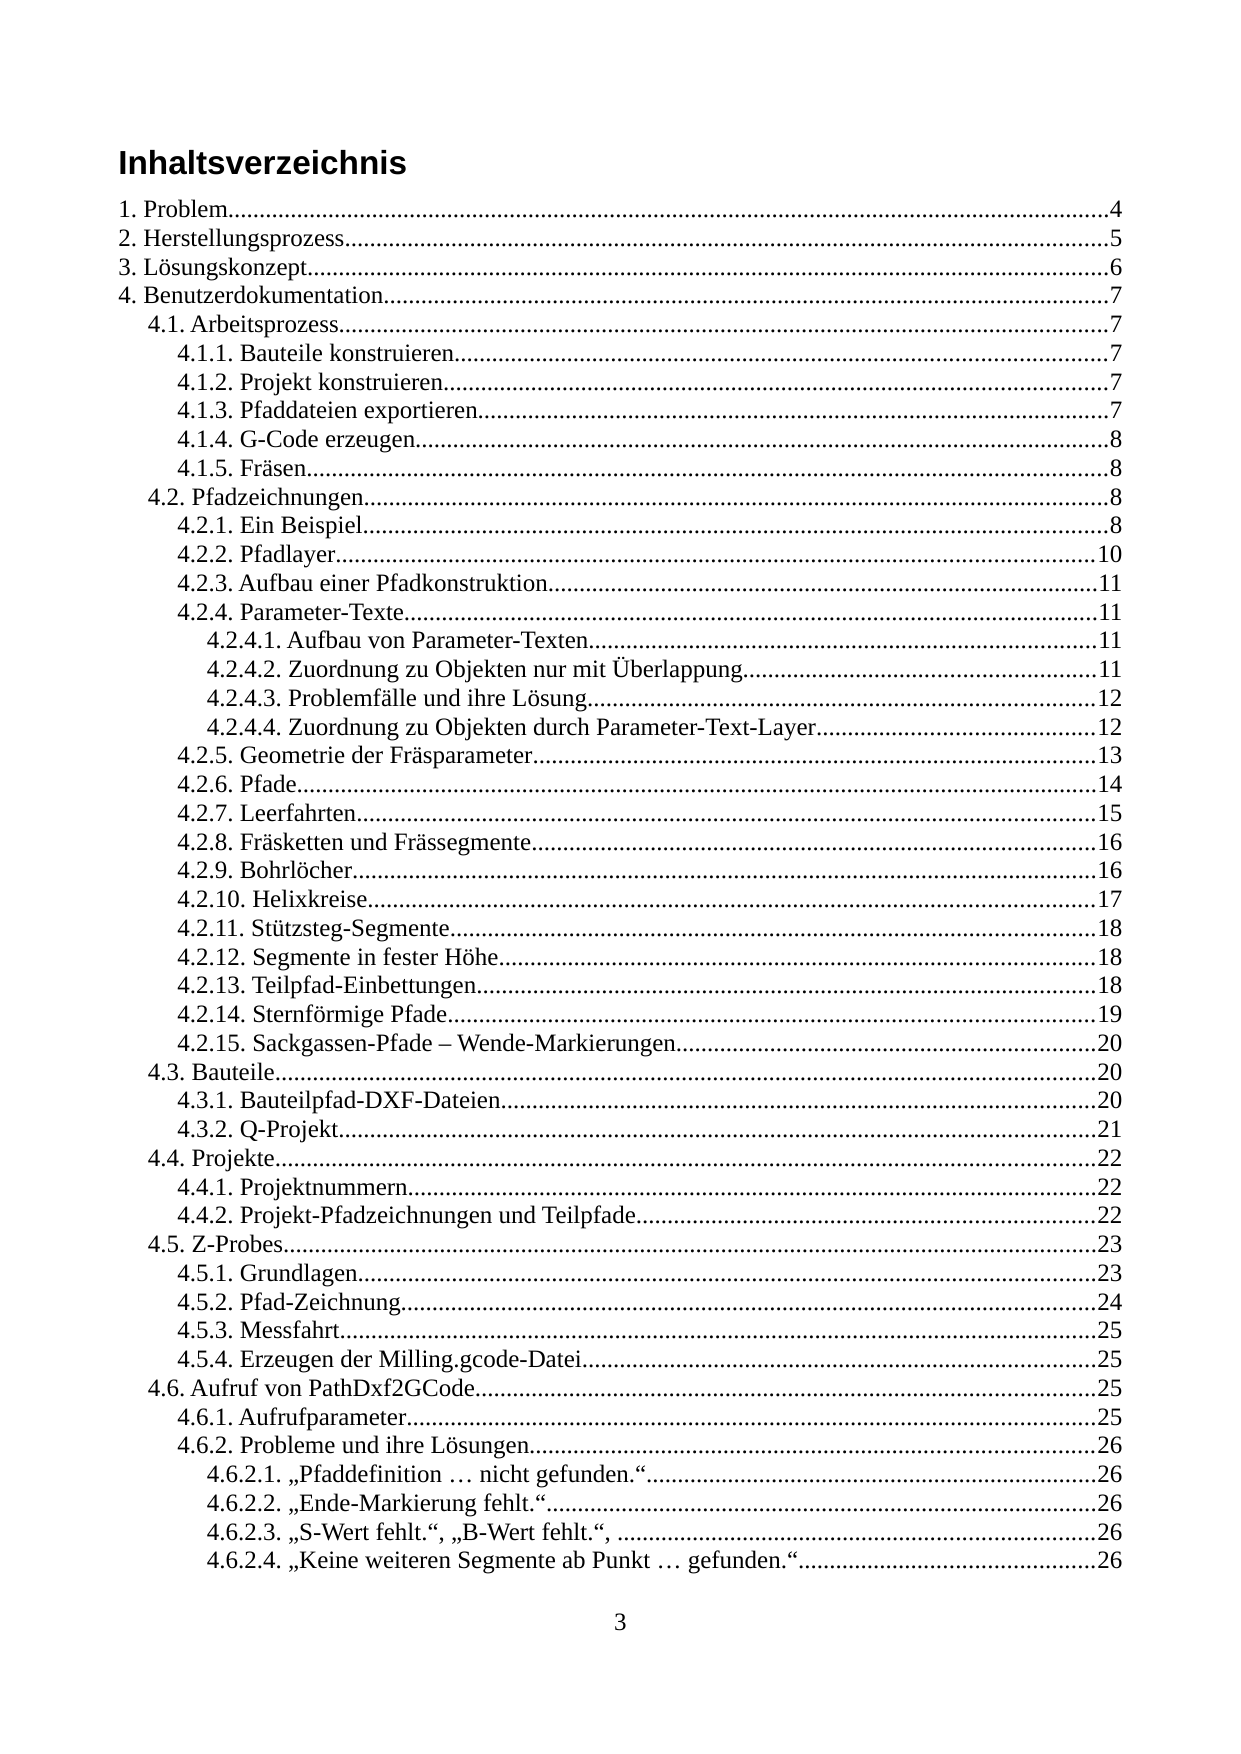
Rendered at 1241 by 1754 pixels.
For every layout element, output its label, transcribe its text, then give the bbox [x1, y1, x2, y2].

text 4.2.4.4. Zuordnung zu Objekten durch Parameter-Text-Layer 12 [207, 712, 1122, 740]
text 4.2.14. Sternförmige Pfade 19 [177, 999, 1122, 1028]
text 4.2.8. Fräsketten und Frässegmente 16 [177, 827, 1122, 855]
text 4.4.1. Projektnummern 22 [177, 1172, 1122, 1200]
text 4. Benutzerdokumentation 7 [118, 280, 1122, 309]
text 4.1.3. Pfaddateien exportieren 7 [177, 395, 1122, 424]
text 4.5.2. Pfad-Zeichnung 24 [177, 1287, 1122, 1315]
text 4.6.2. Probleme und ihre Lösungen 26 [177, 1430, 1122, 1459]
text 4.6.1. Aufrufparameter 25 [177, 1402, 1122, 1430]
text 4.2.7. Leerfahrten 15 [177, 798, 1122, 827]
text 4.1.4. G-Code erzeugen 8 [177, 424, 1122, 453]
text 4.2.3. Aufbau einer Pfadkonstruktion 11 [177, 568, 1122, 597]
text 4.1.1. Bauteile konstruieren 7 [177, 338, 1122, 367]
text 4.2.4. Parameter-Texte 11 [177, 597, 1122, 625]
text 4.3. Bauteile 20 [148, 1057, 1122, 1085]
text 4.2.15. Sackgassen-Pfade – Wende-Markierungen 20 [177, 1028, 1122, 1057]
text 4.2.12. Segmente in fester Höhe 18 [177, 942, 1122, 970]
text 4.6.2.2. „Ende-Markierung fehlt.“ 26 [207, 1488, 1122, 1517]
text 4.2.10. Helixkreise 17 [177, 884, 1122, 913]
text 4.2.4.1. Aufbau von Parameter-Texten 11 [207, 625, 1122, 654]
text 4.2.2. Pfadlayer 10 [177, 539, 1122, 568]
text 4.2. Pfadzeichnungen 8 [148, 482, 1122, 510]
text 4.2.13. Teilpfad-Einbettungen 18 [177, 970, 1122, 999]
text 4.1. Arbeitsprozess 7 [148, 309, 1122, 338]
text 4.6.2.3. „S-Wert fehlt.“, „B-Wert fehlt.“, ... 26 [207, 1517, 1122, 1545]
text 4.6. Aufruf von PathDxf2GCode 25 [148, 1373, 1122, 1402]
text 4.2.5. Geometrie der Fräsparameter 13 [177, 740, 1122, 769]
text 1. Problem 4 [118, 194, 1122, 223]
text 4.4. Projekte 22 [148, 1143, 1122, 1172]
text 4.5.4. Erzeugen der Milling.gcode-Datei 25 [177, 1344, 1122, 1373]
text 4.5.3. Messfahrt 25 [177, 1315, 1122, 1344]
text 4.6.2.4. „Keine weiteren Segmente ab Punkt … gefunden.“ 26 [207, 1545, 1122, 1574]
text 4.3.1. Bauteilpfad-DXF-Dateien 20 [177, 1085, 1122, 1114]
text 4.2.9. Bohrlöcher 16 [177, 855, 1122, 884]
text 4.2.11. Stützsteg-Segmente 18 [177, 913, 1122, 942]
text 4.1.2. Projekt konstruieren 7 [177, 367, 1122, 395]
text 4.2.1. Ein Beispiel 8 [177, 510, 1122, 539]
text 3. Lösungskonzept 6 [118, 252, 1122, 280]
text 4.5.1. Grundlagen 23 [177, 1258, 1122, 1287]
text 4.2.4.2. Zuordnung zu Objekten nur mit Überlappung 11 [207, 654, 1122, 683]
text 4.1.5. Fräsen 8 [177, 453, 1122, 482]
text 2. Herstellungsprozess 5 [118, 223, 1122, 252]
text 4.5. Z-Probes 23 [148, 1229, 1122, 1258]
text 4.4.2. Projekt-Pfadzeichnungen und Teilpfade 22 [177, 1200, 1122, 1229]
text 4.6.2.1. „Pfaddefinition … nicht gefunden.“ 26 [207, 1459, 1122, 1488]
text 4.2.4.3. Problemfälle und ihre Lösung 12 [207, 683, 1122, 712]
text 4.2.6. Pfade 14 [177, 769, 1122, 798]
text 4.3.2. Q-Projekt 21 [177, 1114, 1122, 1143]
subtitle Inhaltsverzeichnis [118, 143, 1122, 182]
